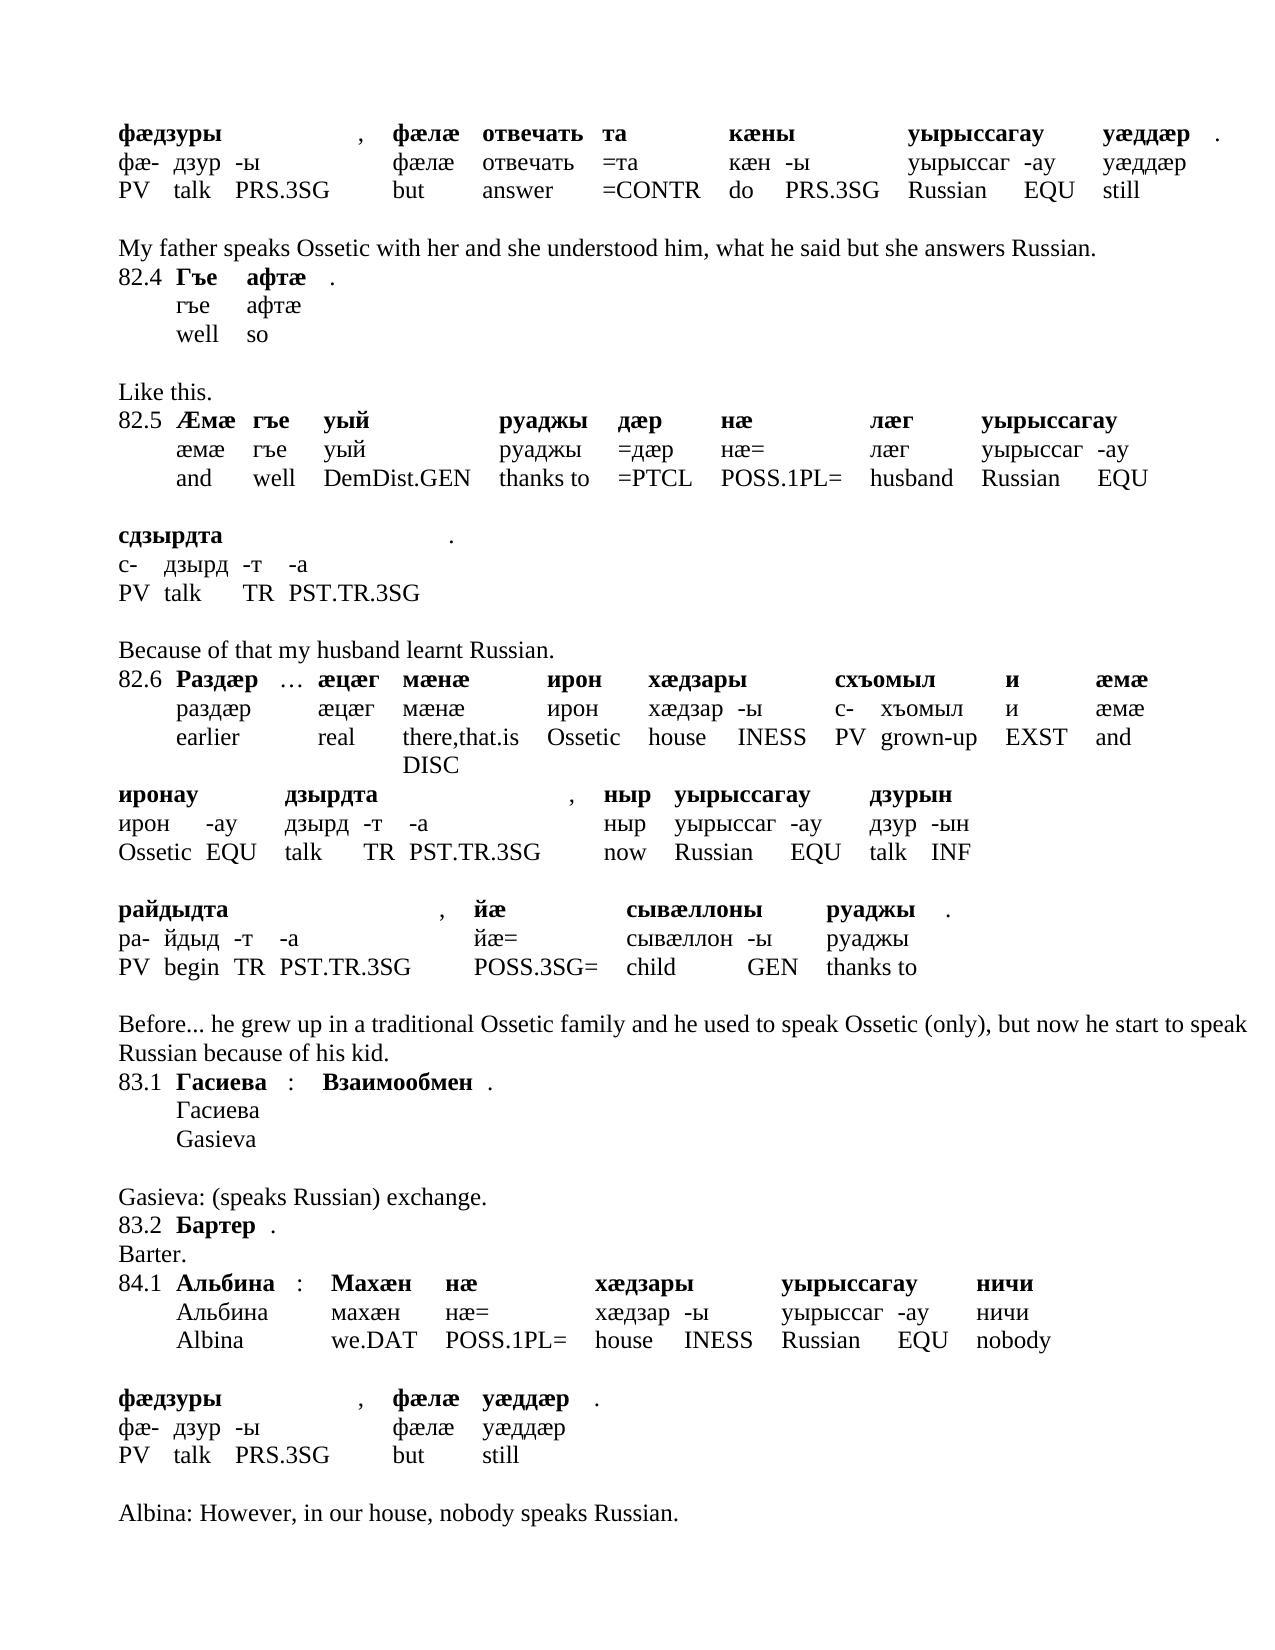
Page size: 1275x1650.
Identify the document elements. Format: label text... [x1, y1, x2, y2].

text фæдзуры [118, 118, 344, 147]
text лæг [870, 434, 953, 463]
text сдзырдта [118, 521, 434, 549]
text -ы [737, 693, 807, 722]
text and [1095, 722, 1145, 751]
text husband [870, 463, 953, 492]
text PST.TR.3SG [288, 578, 420, 607]
text ирон [547, 664, 634, 693]
text INF [931, 837, 971, 866]
text Ossetic [118, 837, 192, 866]
text PRS.3SG [235, 1441, 330, 1469]
text ирон [547, 693, 620, 722]
text =дæр [618, 434, 693, 463]
text Gasieva: (speaks Russian) exchange. [118, 1182, 1249, 1211]
text earlier [176, 722, 251, 751]
text хæдзар [595, 1297, 670, 1326]
text PST.TR.3SG [409, 837, 541, 866]
text иронау [118, 779, 271, 808]
text йдыд [164, 923, 220, 952]
text та [602, 118, 715, 147]
text PV [118, 578, 150, 607]
text йæ= [474, 923, 598, 952]
text Альбина [176, 1297, 268, 1326]
text house [648, 722, 723, 751]
text Before... he grew up in a traditional Ossetic family and he used to speak Ossetic (only), but now he start to speak Russian because of his kid. [118, 1009, 1249, 1067]
text PV [834, 722, 867, 751]
text TR [363, 837, 395, 866]
text Бартер [176, 1211, 256, 1239]
text but [392, 1441, 454, 1469]
text -т [363, 808, 395, 837]
text уый [323, 406, 485, 434]
text My father speaks Ossetic with her and she understood him, what he said but she answers Russian. [118, 233, 1249, 262]
text руаджы [499, 406, 604, 434]
text -т [242, 549, 274, 578]
text PV [118, 952, 150, 981]
text ра- [118, 923, 150, 952]
text уырыссаг [908, 147, 1010, 176]
text talk [173, 176, 221, 204]
text -ы [235, 147, 330, 176]
text 82.6 [118, 664, 162, 693]
text . [593, 1383, 614, 1412]
text Russian [674, 837, 776, 866]
text 83.1 [118, 1067, 162, 1096]
text -т [233, 923, 266, 952]
text уырыссаг [674, 808, 776, 837]
text æмæ [1095, 664, 1158, 693]
text руаджы [499, 434, 590, 463]
text there,that.is [402, 722, 519, 751]
text дзур [173, 1412, 221, 1441]
text мæнæ [402, 664, 533, 693]
text GEN [747, 952, 798, 981]
text афтæ [246, 262, 315, 291]
text и [1005, 664, 1082, 693]
text . [270, 1211, 291, 1239]
text Гасиева [176, 1067, 274, 1096]
text thanks to [826, 952, 917, 981]
text EQU [790, 837, 842, 866]
text -ы [684, 1297, 753, 1326]
text : [287, 1067, 308, 1096]
text , [439, 894, 460, 923]
text райдыдта [118, 894, 425, 923]
text дзурын [869, 779, 985, 808]
text Russian [781, 1326, 883, 1354]
text 82.5 [118, 406, 162, 434]
text мæнæ [402, 693, 519, 722]
text POSS.1PL= [445, 1326, 567, 1354]
text гъе [176, 291, 219, 319]
text -ы [785, 147, 880, 176]
text уырыссаг [781, 1297, 883, 1326]
text фæлæ [392, 1383, 468, 1412]
text real [318, 722, 375, 751]
text лæг [870, 406, 967, 434]
text Гасиева [176, 1096, 260, 1124]
text still [482, 1441, 566, 1469]
text . [1214, 118, 1235, 147]
text , [569, 779, 590, 808]
text æцæг [318, 693, 375, 722]
text хæдзары [595, 1268, 767, 1297]
text TR [233, 952, 266, 981]
text руаджы [826, 923, 917, 952]
text йæ [474, 894, 612, 923]
text хæдзар [648, 693, 723, 722]
text 84.1 [118, 1268, 162, 1297]
text дзур [173, 147, 221, 176]
text so [246, 319, 301, 348]
text INESS [684, 1326, 753, 1354]
text =та [602, 147, 701, 176]
text кæны [729, 118, 894, 147]
text ирон [118, 808, 192, 837]
text и [1005, 693, 1068, 722]
text фæлæ [392, 118, 468, 147]
text . [448, 521, 469, 549]
text уæддæр [1103, 118, 1200, 147]
text but [392, 176, 454, 204]
text уырыссагау [674, 779, 856, 808]
text and [176, 463, 225, 492]
text фæ- [118, 147, 159, 176]
text æмæ [1095, 693, 1145, 722]
text отвечать [482, 118, 588, 147]
text дæр [618, 406, 707, 434]
text хæдзары [648, 664, 821, 693]
text нæ [445, 1268, 581, 1297]
text дзырд [164, 549, 229, 578]
text … [279, 664, 304, 693]
text INESS [737, 722, 807, 751]
text Russian [908, 176, 1010, 204]
text begin [164, 952, 220, 981]
text гъе [253, 434, 296, 463]
text -ын [931, 808, 971, 837]
text PV [118, 1441, 159, 1469]
text гъе [253, 406, 309, 434]
text talk [869, 837, 917, 866]
text уæддæр [482, 1383, 580, 1412]
text DISC [402, 751, 533, 779]
text -ы [747, 923, 798, 952]
text -а [288, 549, 420, 578]
text сывæллон [626, 923, 733, 952]
text well [253, 463, 296, 492]
text æмæ [176, 434, 225, 463]
text уый [323, 434, 471, 463]
text уырыссаг [981, 434, 1083, 463]
text нæ= [445, 1297, 567, 1326]
text talk [173, 1441, 221, 1469]
text уырыссагау [908, 118, 1089, 147]
text -а [409, 808, 541, 837]
text EQU [1097, 463, 1148, 492]
text Albina [176, 1326, 268, 1354]
text Like this. [118, 377, 1249, 406]
text , [358, 1383, 379, 1412]
text 83.2 [118, 1211, 162, 1239]
text ныр [603, 808, 647, 837]
text DemDist.GEN [323, 463, 471, 492]
text афтæ [246, 291, 301, 319]
text EQU [897, 1326, 949, 1354]
text EQU [1024, 176, 1075, 204]
text Gasieva [176, 1124, 260, 1153]
text -ау [897, 1297, 949, 1326]
text с- [834, 693, 867, 722]
text уырыссагау [781, 1268, 962, 1297]
text схъомыл [834, 664, 991, 693]
text talk [284, 837, 349, 866]
text now [603, 837, 647, 866]
text child [626, 952, 733, 981]
text ничи [976, 1268, 1065, 1297]
text кæн [729, 147, 771, 176]
text нæ [721, 406, 856, 434]
text . [945, 894, 966, 923]
text Гъе [176, 262, 233, 291]
text house [595, 1326, 670, 1354]
text grown-up [880, 722, 978, 751]
text 82.4 [118, 262, 162, 291]
text Альбина [176, 1268, 282, 1297]
text махæн [331, 1297, 418, 1326]
text POSS.1PL= [721, 463, 842, 492]
text Æмæ [176, 406, 239, 434]
text =CONTR [602, 176, 701, 204]
text we.DAT [331, 1326, 418, 1354]
text EQU [206, 837, 257, 866]
text уæддæр [482, 1412, 566, 1441]
text отвечать [482, 147, 574, 176]
text PRS.3SG [785, 176, 880, 204]
text PRS.3SG [235, 176, 330, 204]
text хъомыл [880, 693, 978, 722]
text EXST [1005, 722, 1068, 751]
text дзырд [284, 808, 349, 837]
text с- [118, 549, 150, 578]
text thanks to [499, 463, 590, 492]
text Взаимообмен [322, 1067, 473, 1096]
text ныр [603, 779, 660, 808]
text Russian [981, 463, 1083, 492]
text -а [279, 923, 411, 952]
text дзырдта [284, 779, 555, 808]
text руаджы [826, 894, 931, 923]
text Because of that my husband learnt Russian. [118, 636, 1249, 664]
text дзур [869, 808, 917, 837]
text . [329, 262, 350, 291]
text Раздæр [176, 664, 265, 693]
text PV [118, 176, 159, 204]
text уæддæр [1103, 147, 1187, 176]
text уырыссагау [981, 406, 1162, 434]
text -ау [1024, 147, 1075, 176]
text раздæр [176, 693, 251, 722]
text -ы [235, 1412, 330, 1441]
text Barter. [118, 1239, 1249, 1268]
text talk [164, 578, 229, 607]
text still [1103, 176, 1187, 204]
text фæлæ [392, 1412, 454, 1441]
text =PTCL [618, 463, 693, 492]
text nobody [976, 1326, 1051, 1354]
text answer [482, 176, 588, 204]
text -ау [790, 808, 842, 837]
text фæлæ [392, 147, 454, 176]
text -ау [206, 808, 257, 837]
text TR [242, 578, 274, 607]
text фæ- [118, 1412, 159, 1441]
text . [487, 1067, 508, 1096]
text Махæн [331, 1268, 431, 1297]
text сывæллоны [626, 894, 812, 923]
text нæ= [721, 434, 842, 463]
text Albina: However, in our house, nobody speaks Russian. [118, 1498, 1249, 1527]
text well [176, 319, 219, 348]
text æцæг [318, 664, 389, 693]
text -ау [1097, 434, 1148, 463]
text do [729, 176, 771, 204]
text PST.TR.3SG [279, 952, 411, 981]
text : [296, 1268, 317, 1297]
text Ossetic [547, 722, 620, 751]
text ничи [976, 1297, 1051, 1326]
text фæдзуры [118, 1383, 344, 1412]
text , [358, 118, 379, 147]
text POSS.3SG= [474, 952, 598, 981]
